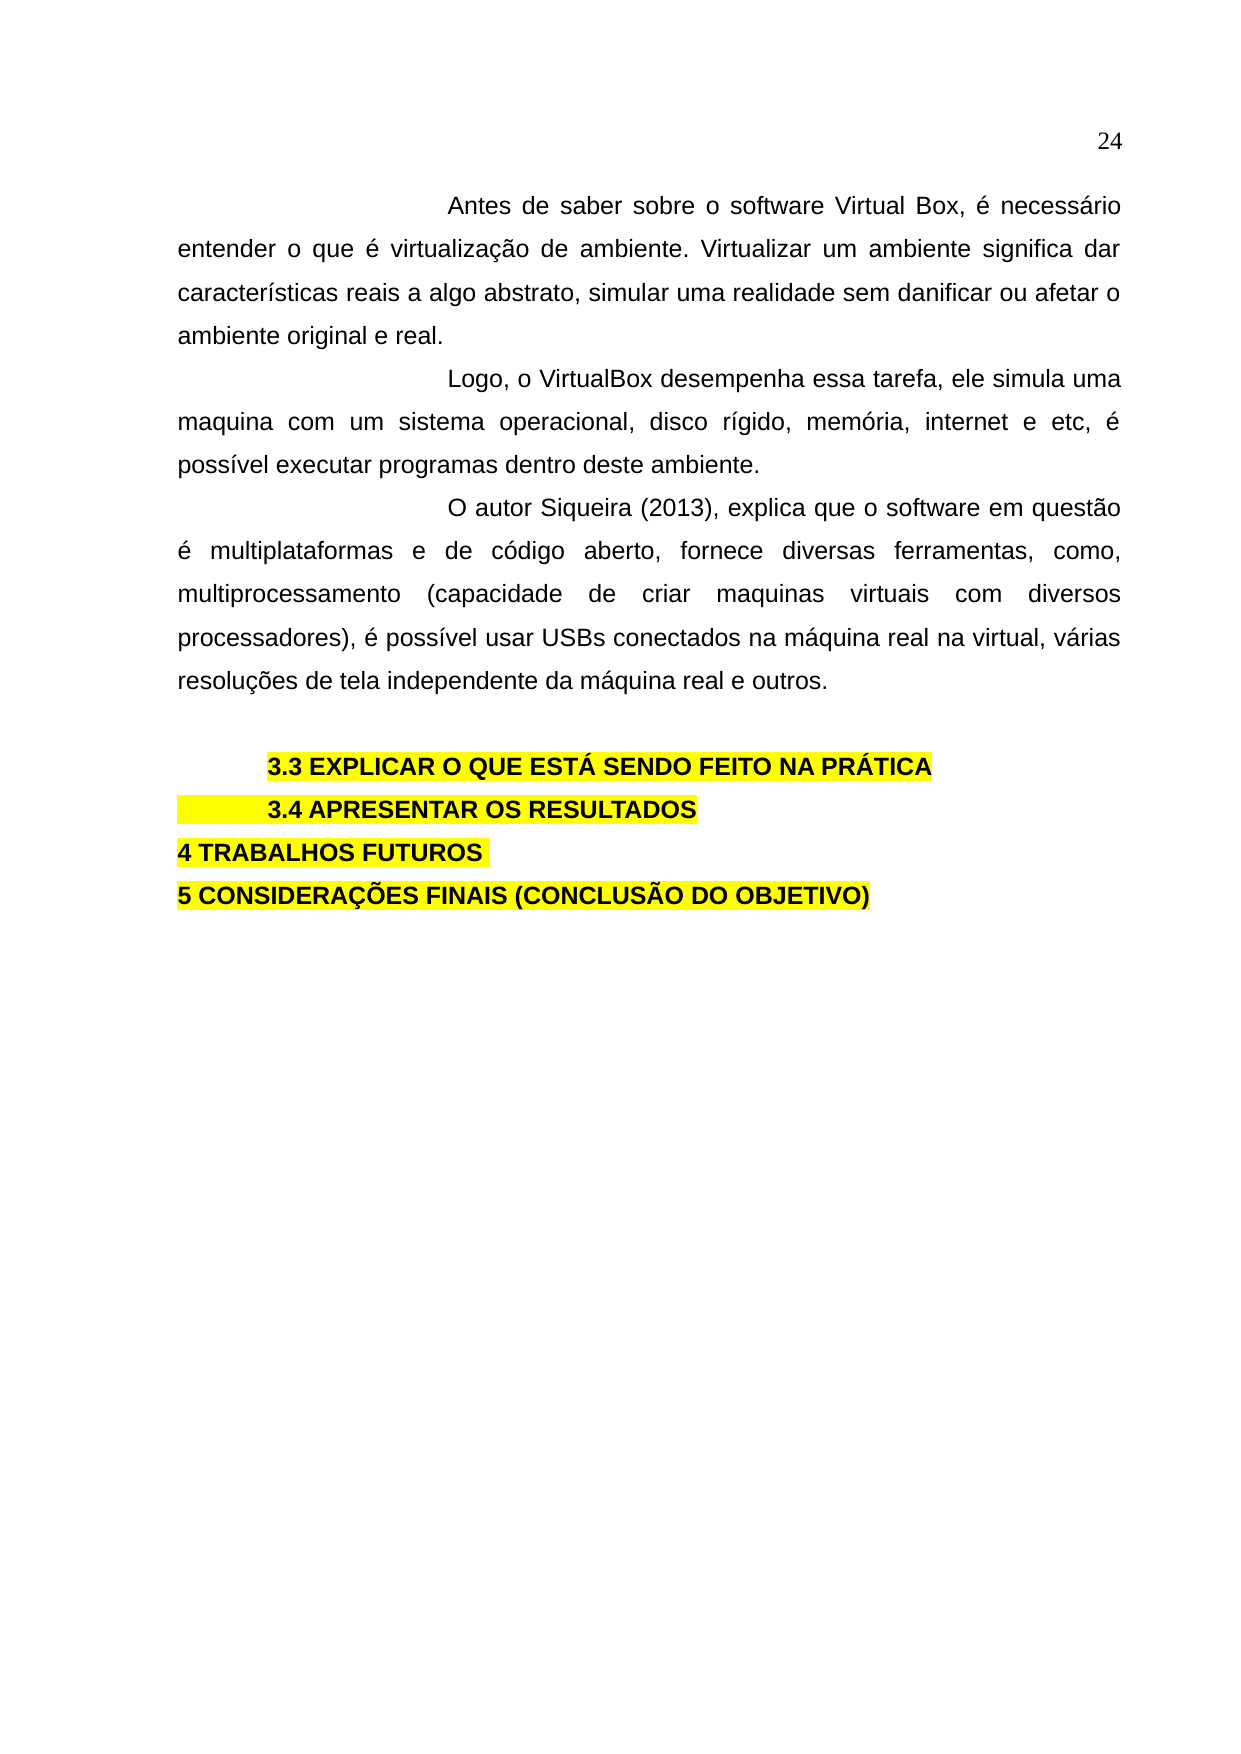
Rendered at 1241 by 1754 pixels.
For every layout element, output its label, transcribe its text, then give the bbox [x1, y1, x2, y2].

text 5 CONSIDERAÇÕES FINAIS (CONCLUSÃO DO OBJETIVO) [177, 881, 1122, 910]
text Logo, o VirtualBox desempenha essa tarefa, ele simula uma maquina com um sistema operacional, disco rígido, memória, internet e etc, é possível executar programas dentro deste ambiente. [177, 364, 1122, 479]
text 3.4 APRESENTAR OS RESULTADOS [177, 795, 1122, 824]
text O autor Siqueira (2013), explica que o software em questão é multiplataformas e de código aberto, fornece diversas ferramentas, como, multiprocessamento (capacidade de criar maquinas virtuais com diversos processadores), é possível usar USBs conectados na máquina real na virtual, várias resoluções de tela independente da máquina real e outros. [177, 493, 1122, 694]
text 4 TRABALHOS FUTUROS [177, 838, 1122, 867]
text 3.3 EXPLICAR O QUE ESTÁ SENDO FEITO NA PRÁTICA [177, 752, 1122, 781]
text Antes de saber sobre o software Virtual Box, é necessário entender o que é virtualização de ambiente. Virtualizar um ambiente significa dar características reais a algo abstrato, simular uma realidade sem danificar ou afetar o ambiente original e real. [177, 191, 1122, 349]
